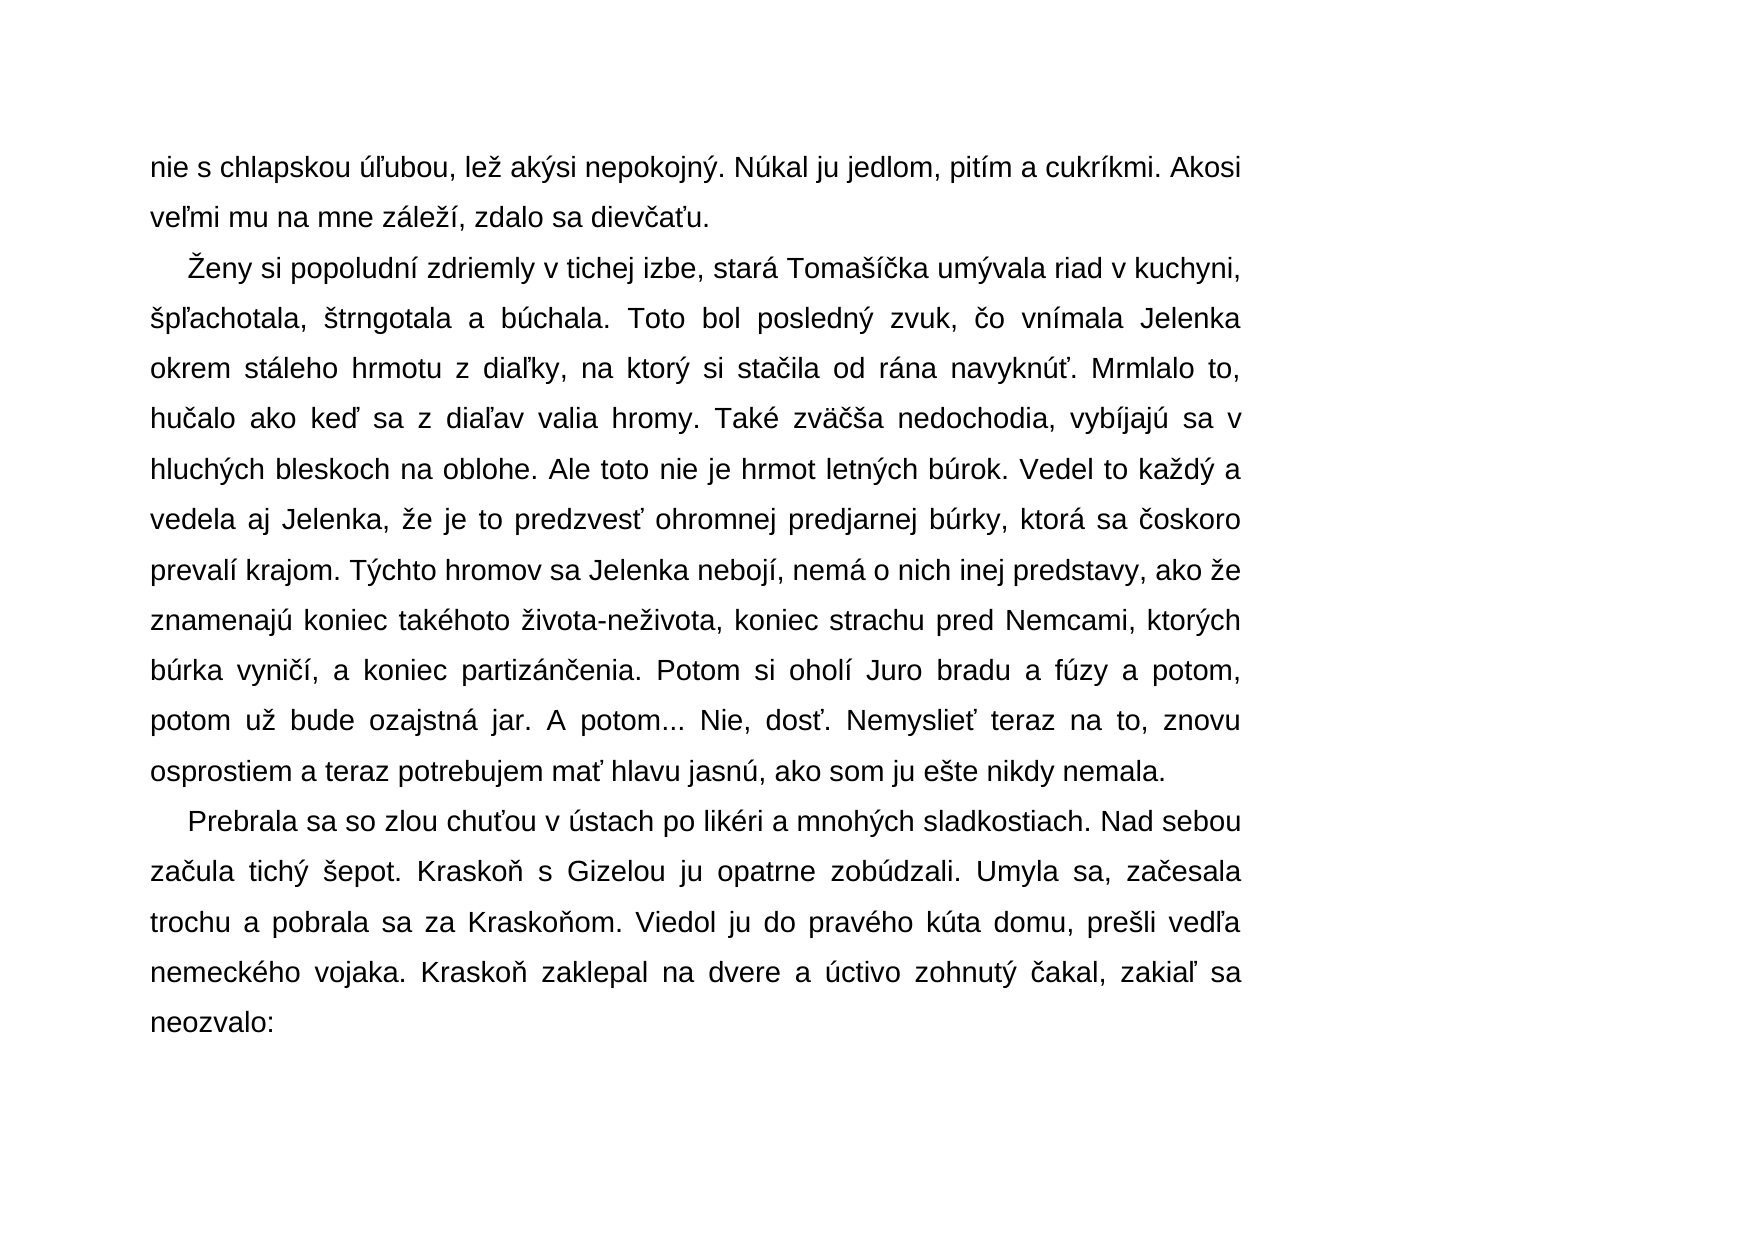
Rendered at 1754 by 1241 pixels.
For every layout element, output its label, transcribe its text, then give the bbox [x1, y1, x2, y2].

text nie s chlapskou úľubou, lež akýsi nepokojný. Núkal ju jedlom, pitím a cukríkmi. Akosi veľmi mu na mne záleží, zdalo sa dievčaťu. [150, 150, 1243, 234]
text Prebrala sa so zlou chuťou v ústach po likéri a mnohých sladkostiach. Nad sebou začula tichý šepot. Kraskoň s Gizelou ju opatrne zobúdzali. Umyla sa, začesala trochu a pobrala sa za Kraskoňom. Viedol ju do pravého kúta domu, prešli vedľa nemeckého vojaka. Kraskoň zaklepal na dvere a úctivo zohnutý čakal, zakiaľ sa neozvalo: [150, 804, 1243, 1039]
text Ženy si popoludní zdriemly v tichej izbe, stará Tomašíčka umývala riad v kuchyni, špľachotala, štrngotala a búchala. Toto bol posledný zvuk, čo vnímala Jelenka okrem stáleho hrmotu z diaľky, na ktorý si stačila od rána navyknúť. Mrmlalo to, hučalo ako keď sa z diaľav valia hromy. Také zväčša nedochodia, vybíjajú sa v hluchých bleskoch na oblohe. Ale toto nie je hrmot letných búrok. Vedel to každý a vedela aj Jelenka, že je to predzvesť ohromnej predjarnej búrky, ktorá sa čoskoro prevalí krajom. Týchto hromov sa Jelenka nebojí, nemá o nich inej predstavy, ako že znamenajú koniec takéhoto života-neživota, koniec strachu pred Nemcami, ktorých búrka vyničí, a koniec partizánčenia. Potom si oholí Juro bradu a fúzy a potom, potom už bude ozajstná jar. A potom... Nie, dosť. Nemyslieť teraz na to, znovu osprostiem a teraz potrebujem mať hlavu jasnú, ako som ju ešte nikdy nemala. [150, 251, 1243, 787]
